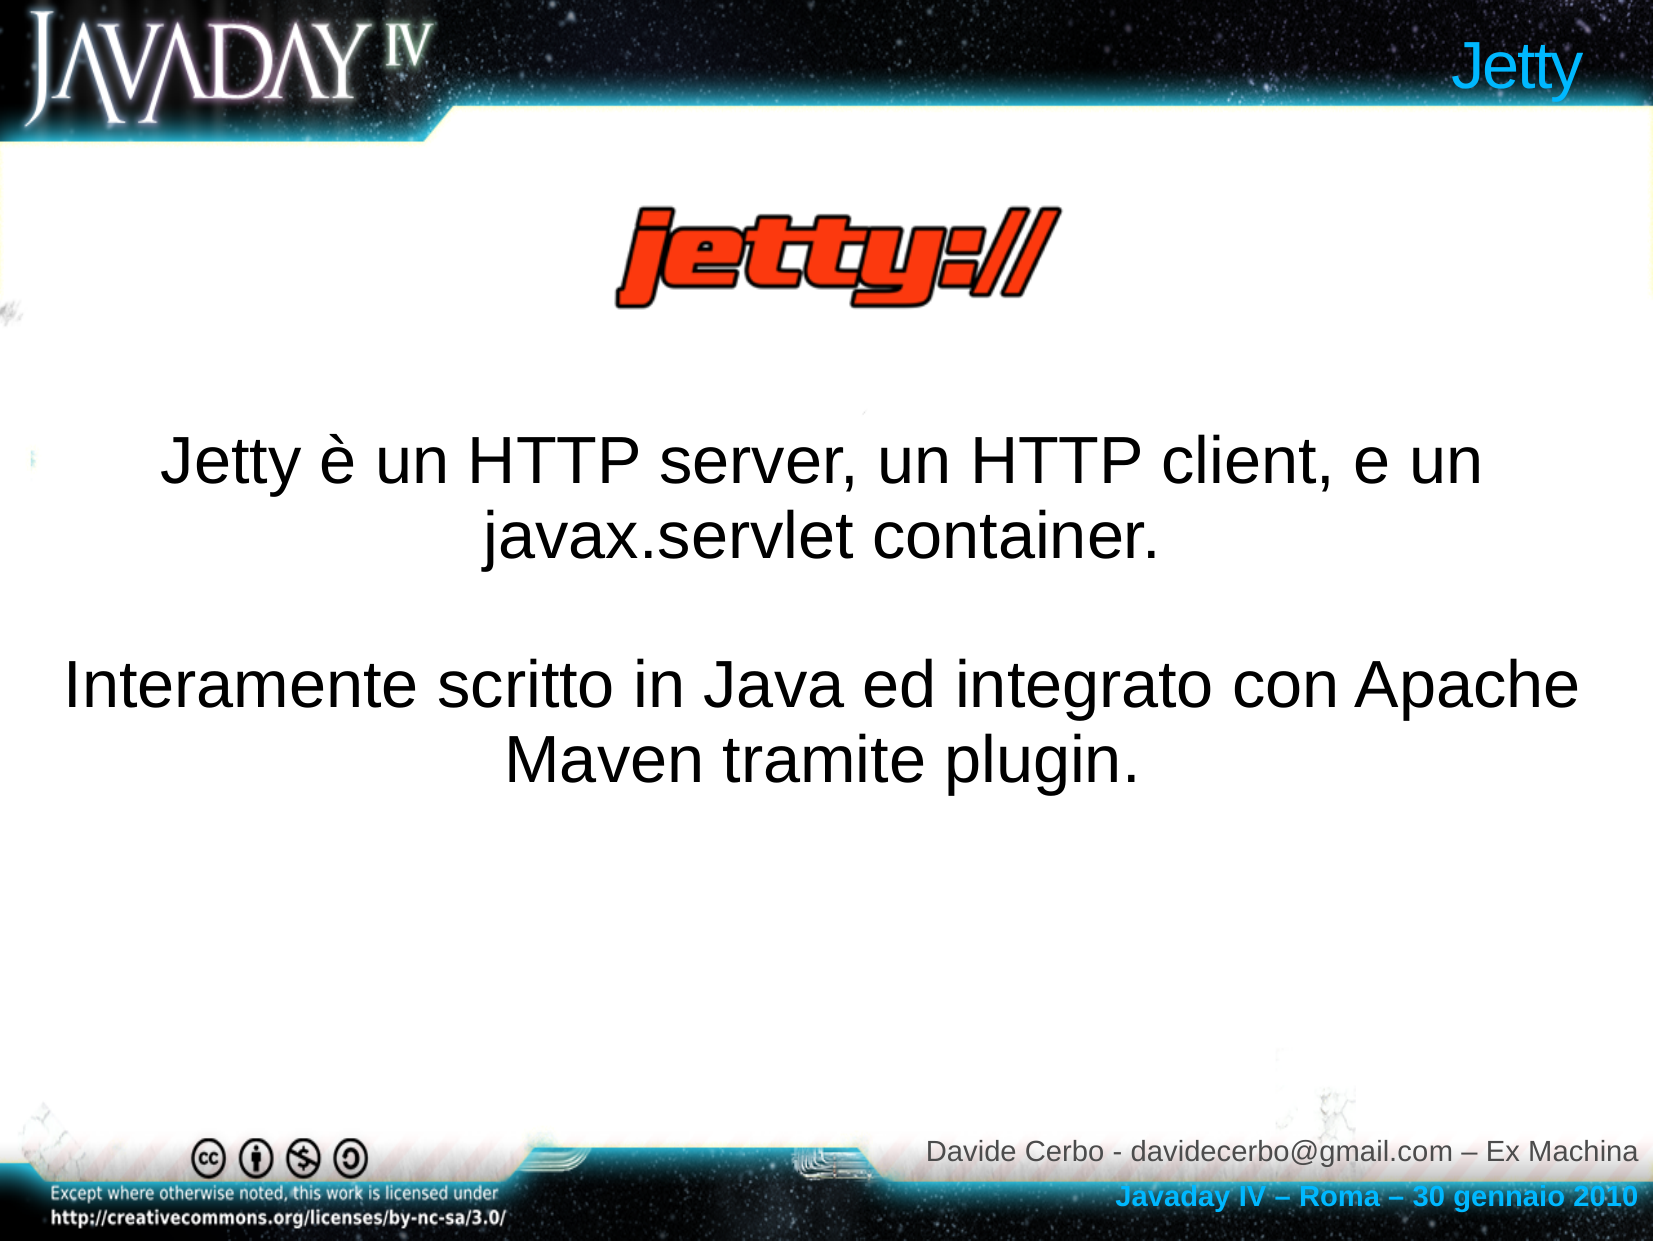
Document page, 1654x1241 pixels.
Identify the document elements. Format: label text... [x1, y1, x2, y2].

subtitle Jetty è un HTTP server, un HTTP client, e un javax.servlet container. Interamente scritto in Java ed integrato con Apache Maven tramite plugin. [52, 200, 1594, 1020]
picture [0, 0, 1653, 1241]
title Jetty [108, 0, 1585, 169]
